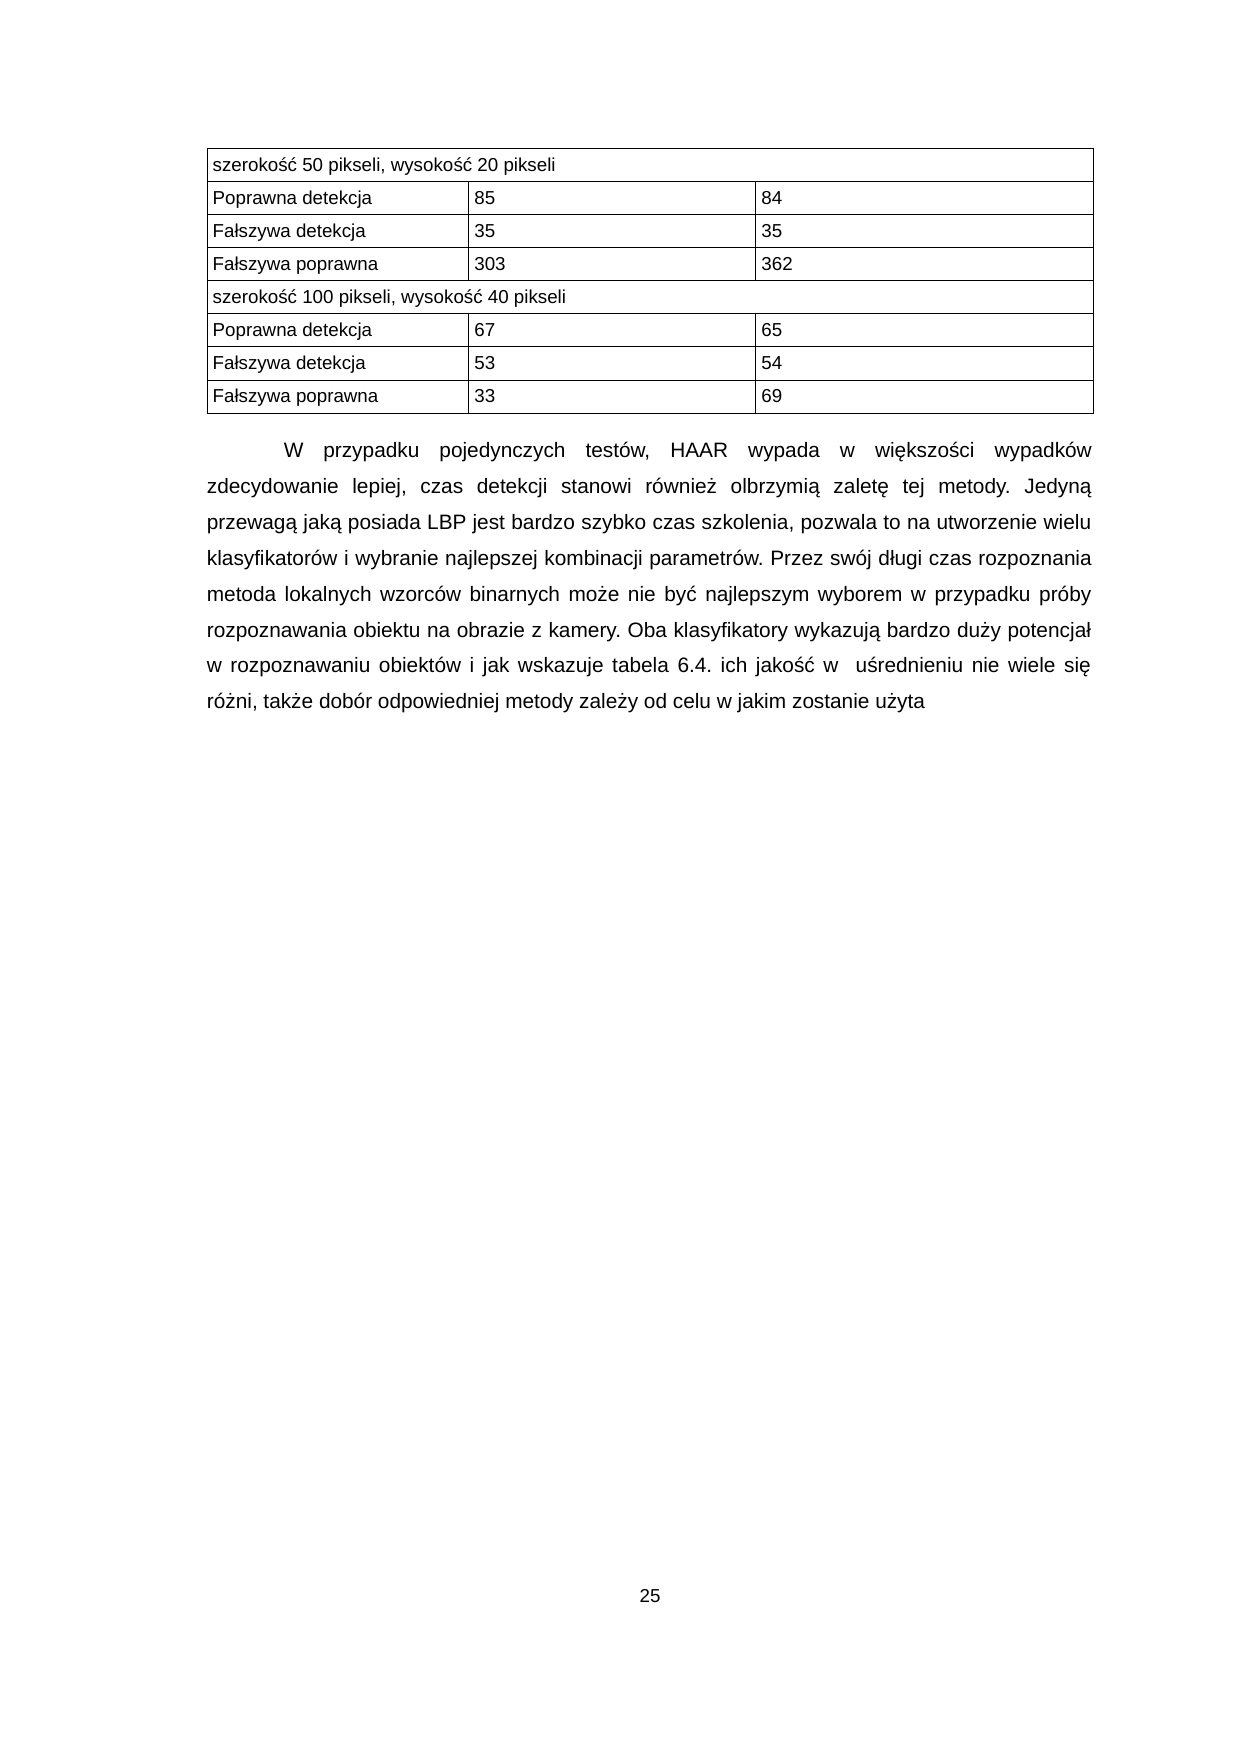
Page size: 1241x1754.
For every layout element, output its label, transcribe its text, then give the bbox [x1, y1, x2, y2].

table_cell 85 [469, 182, 755, 214]
table_cell 54 [756, 347, 1093, 379]
table_cell 84 [756, 182, 1093, 214]
table_cell 303 [469, 248, 755, 280]
table_cell 33 [469, 381, 755, 413]
table_cell Poprawna detekcja [208, 314, 468, 346]
table_cell 67 [469, 314, 755, 346]
table_cell Fałszywa detekcja [208, 347, 468, 379]
table_cell 35 [469, 215, 755, 247]
table_cell Fałszywa detekcja [208, 215, 468, 247]
table_cell szerokość 100 pikseli, wysokość 40 pikseli [208, 281, 1093, 313]
table_cell 53 [469, 347, 755, 379]
table_cell szerokość 50 pikseli, wysokość 20 pikseli [208, 149, 1093, 181]
table_cell 65 [756, 314, 1093, 346]
text W przypadku pojedynczych testów, HAAR wypada w większości wypadków zdecydowanie lepiej, czas detekcji stanowi również olbrzymią zaletę tej metody. Jedyną przewagą jaką posiada LBP jest bardzo szybko czas szkolenia, pozwala to na utworzenie wielu klasyfikatorów i wybranie najlepszej kombinacji parametrów. Przez swój długi czas rozpoznania metoda lokalnych wzorców binarnych może nie być najlepszym wyborem w przypadku próby rozpoznawania obiektu na obrazie z kamery. Oba klasyfikatory wykazują bardzo duży potencjał w rozpoznawaniu obiektów i jak wskazuje tabela 6.4. ich jakość w uśrednieniu nie wiele się różni, także dobór odpowiedniej metody zależy od celu w jakim zostanie użyta [207, 438, 1093, 713]
table_cell 69 [756, 381, 1093, 413]
table_cell Fałszywa poprawna [208, 248, 468, 280]
table_cell 35 [756, 215, 1093, 247]
table_cell Fałszywa poprawna [208, 381, 468, 413]
table_cell Poprawna detekcja [208, 182, 468, 214]
table_cell 362 [756, 248, 1093, 280]
